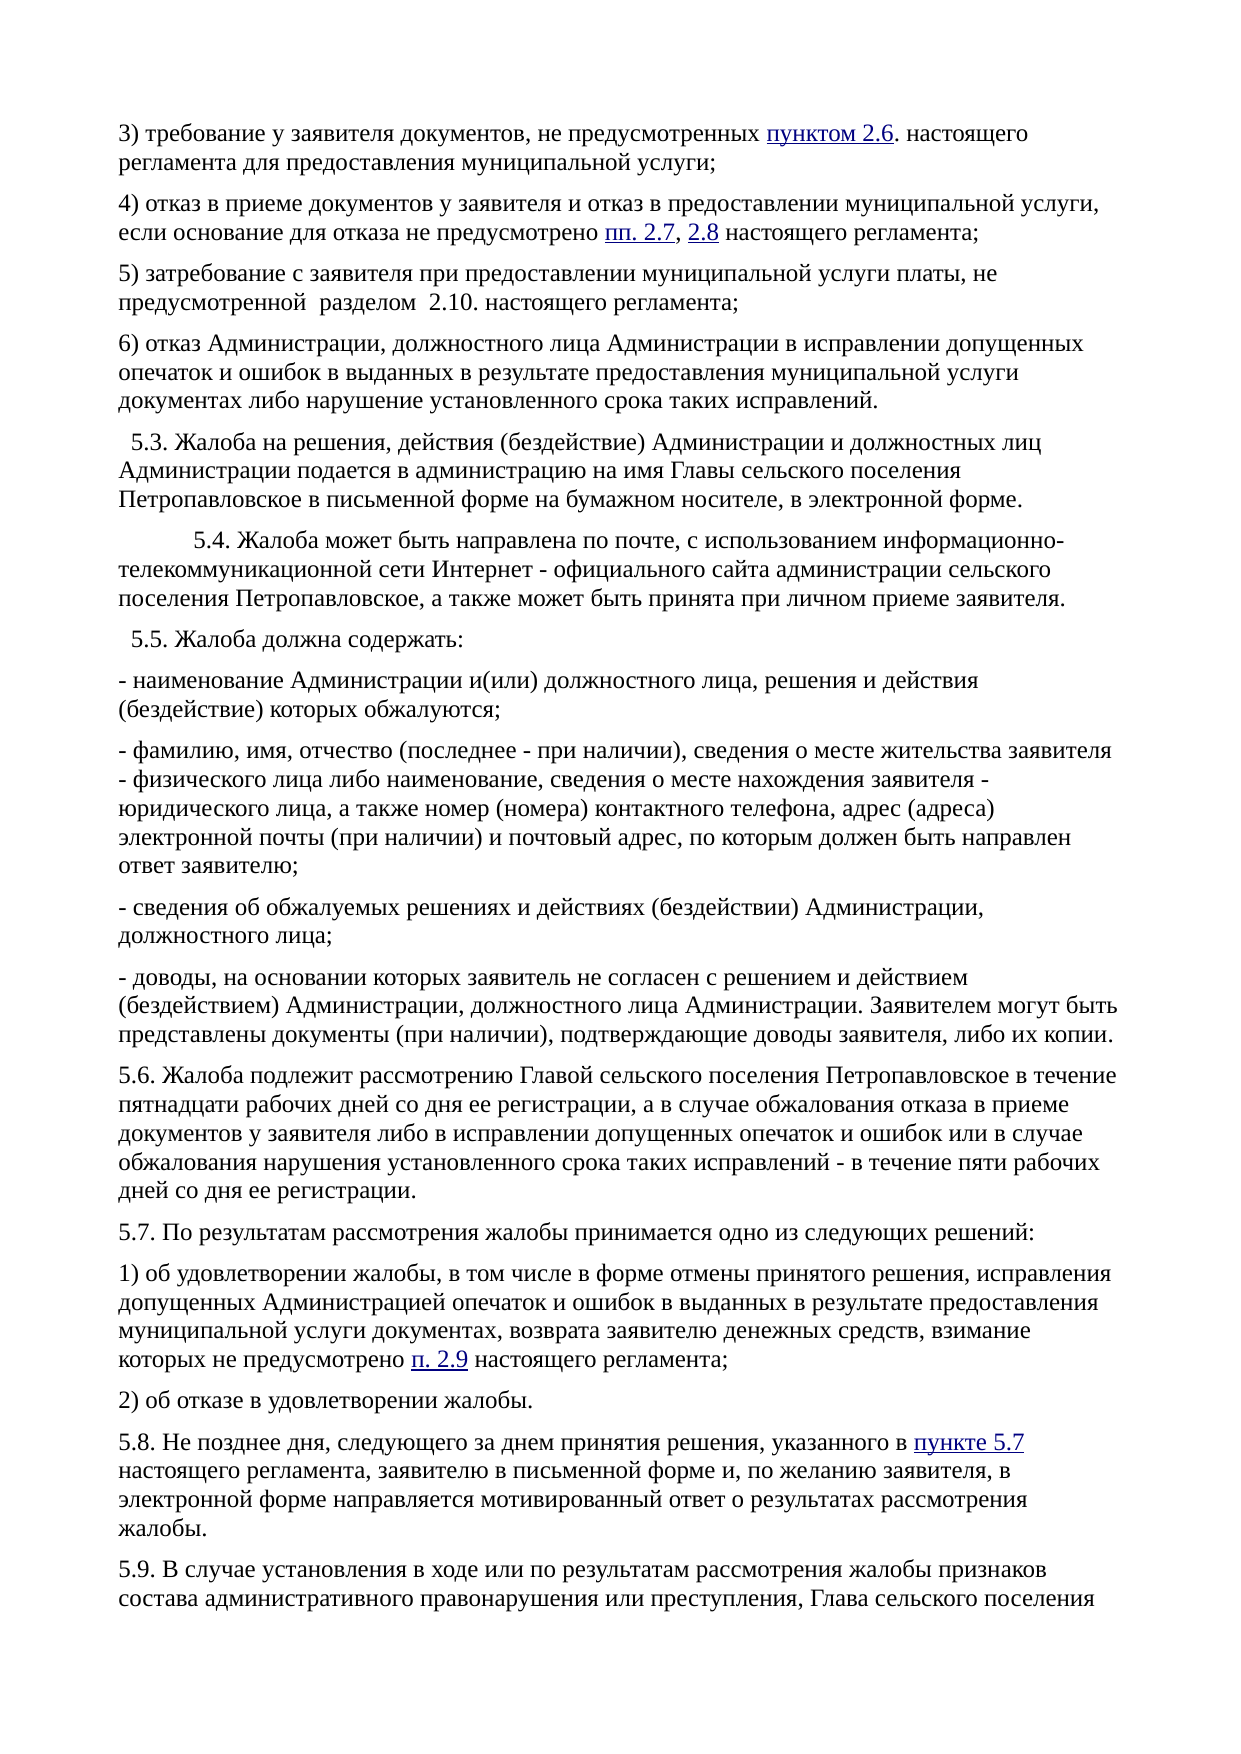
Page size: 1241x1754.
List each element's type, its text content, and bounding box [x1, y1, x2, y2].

text 5.8. Не позднее дня, следующего за днем принятия решения, указанного в пункте 5.7 настоящего регламента, заявителю в письменной форме и, по желанию заявителя, в электронной форме направляется мотивированный ответ о результатах рассмотрения жалобы. [118, 1427, 1122, 1542]
text 5.7. По результатам рассмотрения жалобы принимается одно из следующих решений: [118, 1217, 1122, 1246]
text 4) отказ в приеме документов у заявителя и отказ в предоставлении муниципальной услуги, если основание для отказа не предусмотрено пп. 2.7, 2.8 настоящего регламента; [118, 188, 1122, 246]
text 5) затребование с заявителя при предоставлении муниципальной услуги платы, не предусмотренной разделом 2.10. настоящего регламента; [118, 258, 1122, 316]
text 3) требование у заявителя документов, не предусмотренных пунктом 2.6. настоящего регламента для предоставления муниципальной услуги; [118, 118, 1122, 176]
text 5.3. Жалоба на решения, действия (бездействие) Администрации и должностных лиц Администрации подается в администрацию на имя Главы сельского поселения Петропавловское в письменной форме на бумажном носителе, в электронной форме. [118, 427, 1122, 513]
text 5.6. Жалоба подлежит рассмотрению Главой сельского поселения Петропавловское в течение пятнадцати рабочих дней со дня ее регистрации, а в случае обжалования отказа в приеме документов у заявителя либо в исправлении допущенных опечаток и ошибок или в случае обжалования нарушения установленного срока таких исправлений - в течение пяти рабочих дней со дня ее регистрации. [118, 1061, 1122, 1204]
text 2) об отказе в удовлетворении жалобы. [118, 1386, 1122, 1414]
text - сведения об обжалуемых решениях и действиях (бездействии) Администрации, должностного лица; [118, 892, 1122, 949]
text 5.5. Жалоба должна содержать: [118, 624, 1122, 653]
text 5.9. В случае установления в ходе или по результатам рассмотрения жалобы признаков состава административного правонарушения или преступления, Глава сельского поселения [118, 1554, 1122, 1612]
text 5.4. Жалоба может быть направлена по почте, с использованием информационно-телекоммуникационной сети Интернет - официального сайта администрации сельского поселения Петропавловское, а также может быть принята при личном приеме заявителя. [118, 526, 1122, 612]
text - доводы, на основании которых заявитель не согласен с решением и действием (бездействием) Администрации, должностного лица Администрации. Заявителем могут быть представлены документы (при наличии), подтверждающие доводы заявителя, либо их копии. [118, 962, 1122, 1048]
text - фамилию, имя, отчество (последнее - при наличии), сведения о месте жительства заявителя - физического лица либо наименование, сведения о месте нахождения заявителя - юридического лица, а также номер (номера) контактного телефона, адрес (адреса) электронной почты (при наличии) и почтовый адрес, по которым должен быть направлен ответ заявителю; [118, 736, 1122, 879]
text - наименование Администрации и(или) должностного лица, решения и действия (бездействие) которых обжалуются; [118, 666, 1122, 723]
text 1) об удовлетворении жалобы, в том числе в форме отмены принятого решения, исправления допущенных Администрацией опечаток и ошибок в выданных в результате предоставления муниципальной услуги документах, возврата заявителю денежных средств, взимание которых не предусмотрено п. 2.9 настоящего регламента; [118, 1258, 1122, 1373]
text 6) отказ Администрации, должностного лица Администрации в исправлении допущенных опечаток и ошибок в выданных в результате предоставления муниципальной услуги документах либо нарушение установленного срока таких исправлений. [118, 328, 1122, 414]
